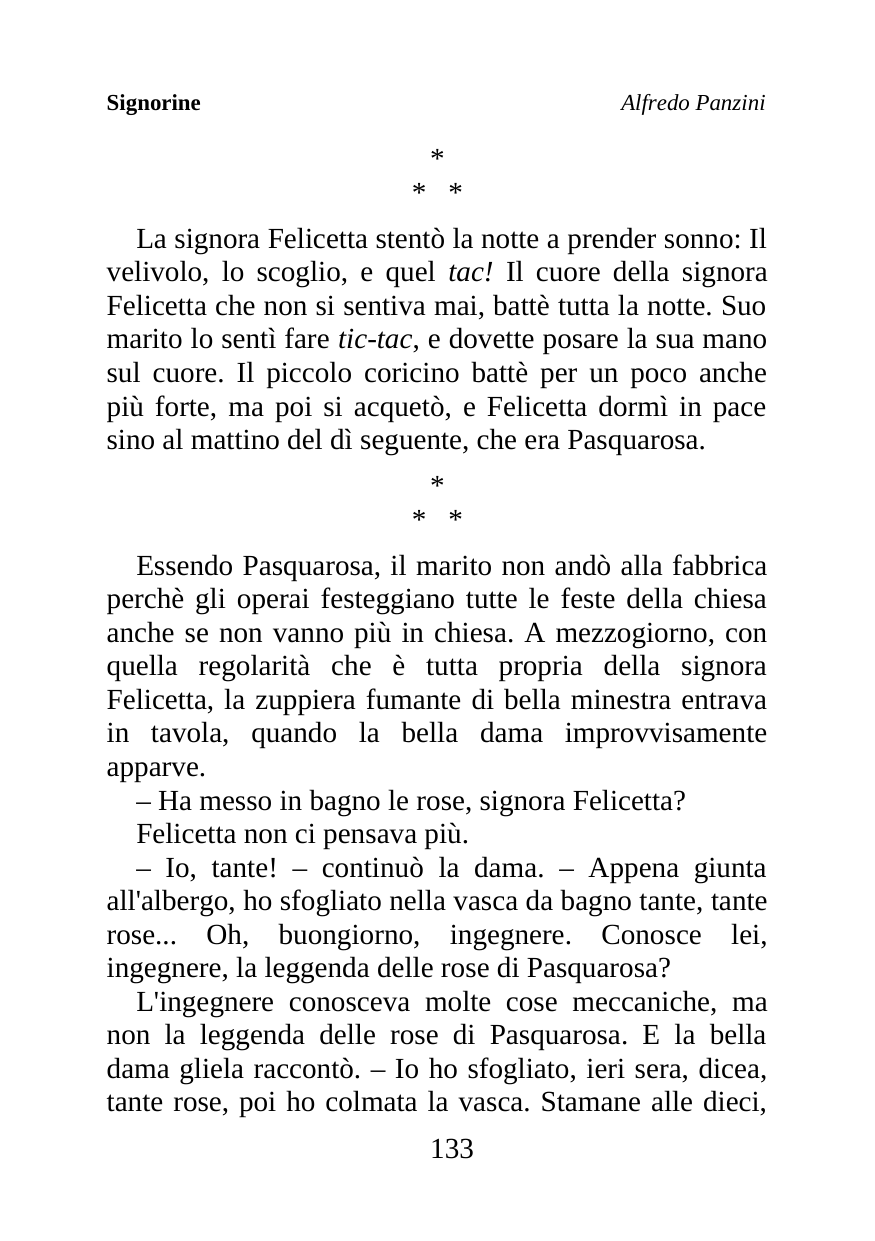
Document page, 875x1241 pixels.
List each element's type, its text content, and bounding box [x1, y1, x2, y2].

text * * * [106, 141, 768, 208]
text Essendo Pasquarosa, il marito non andò alla fabbrica perchè gli operai festeggiano tutte le feste della chiesa anche se non vanno più in chiesa. A mezzogiorno, con quella regolarità che è tutta propria della signora Felicetta, la zuppiera fumante di bella minestra entrava in tavola, quando la bella dama improvvisamente apparve. [106, 548, 768, 783]
text L'ingegnere conosceva molte cose meccaniche, ma non la leggenda delle rose di Pasquarosa. E la bella dama gliela raccontò. – Io ho sfogliato, ieri sera, dicea, tante rose, poi ho colmata la vasca. Stamane alle dieci, [106, 984, 768, 1118]
text – Io, tante! – continuò la dama. – Appena giunta all'albergo, ho sfogliato nella vasca da bagno tante, tante rose... Oh, buongiorno, ingegnere. Conosce lei, ingegnere, la leggenda delle rose di Pasquarosa? [106, 850, 768, 984]
text – Ha messo in bagno le rose, signora Felicetta? [106, 783, 768, 816]
text La signora Felicetta stentò la notte a prender sonno: Il velivolo, lo scoglio, e quel tac! Il cuore della signora Felicetta che non si sentiva mai, battè tutta la notte. Suo marito lo sentì fare tic-tac, e dovette posare la sua mano sul cuore. Il piccolo coricino battè per un poco anche più forte, ma poi si acquetò, e Felicetta dormì in pace sino al mattino del dì seguente, che era Pasquarosa. [106, 221, 768, 456]
text Felicetta non ci pensava più. [106, 816, 768, 850]
text * * * [106, 468, 768, 535]
